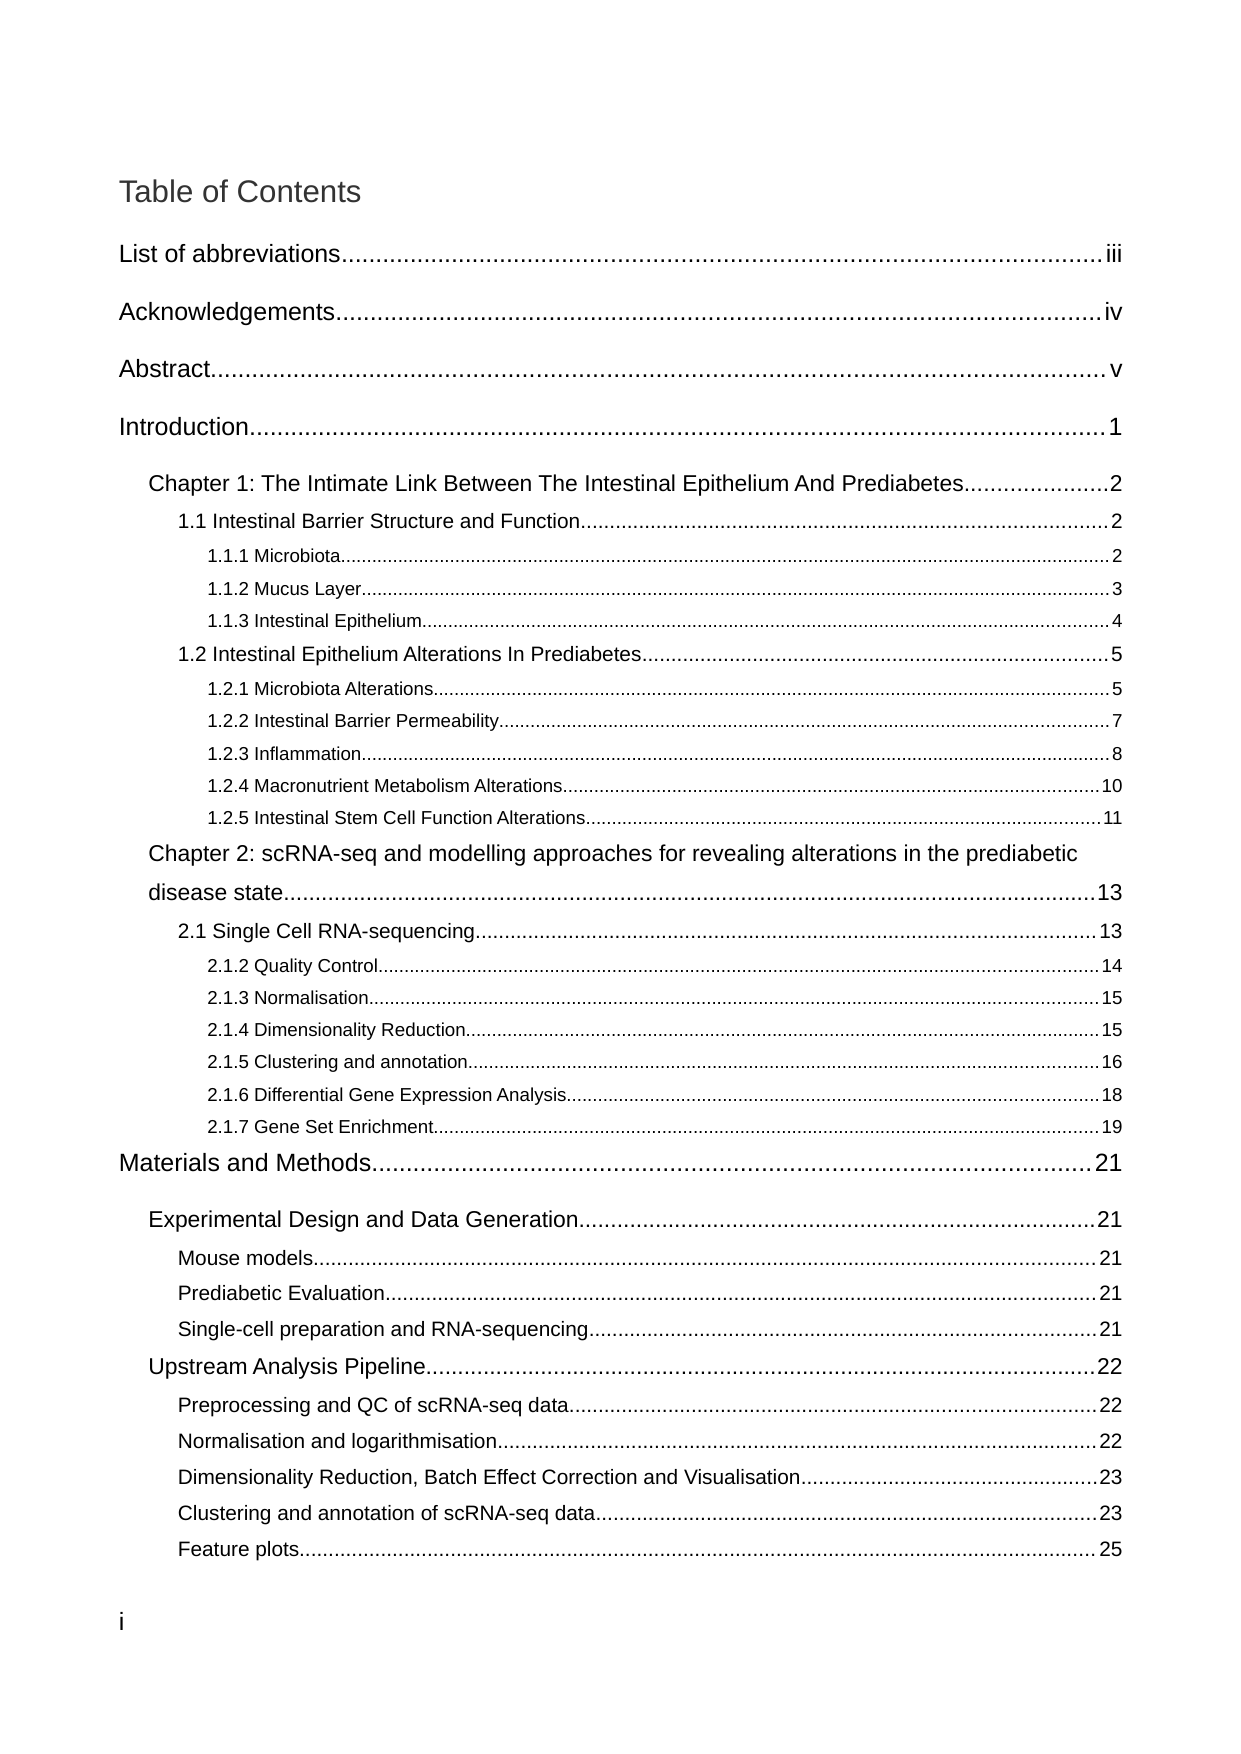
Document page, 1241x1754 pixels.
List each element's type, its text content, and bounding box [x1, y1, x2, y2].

text 2.1.5 Clustering and annotation 16 [207, 1051, 1122, 1073]
text Chapter 2: scRNA-seq and modelling approaches for revealing alterations in the prediabetic disease state. 13 [148, 839, 1122, 905]
text Mouse models 21 [178, 1245, 1122, 1269]
text Feature plots 25 [178, 1536, 1122, 1560]
text 1.1.3 Intestinal Epithelium 4 [207, 610, 1122, 631]
text Dimensionality Reduction, Batch Effect Correction and Visualisation 23 [178, 1464, 1122, 1488]
text Acknowledgements iv [118, 297, 1122, 325]
text Preprocessing and QC of scRNA-seq data 22 [178, 1393, 1122, 1417]
text 1.1 Intestinal Barrier Structure and Function 2 [178, 509, 1122, 533]
text 1.1.1 Microbiota 2 [207, 545, 1122, 567]
text 2.1.3 Normalisation 15 [207, 987, 1122, 1008]
text Clustering and annotation of scRNA-seq data 23 [178, 1500, 1122, 1524]
text Materials and Methods 21 [118, 1148, 1122, 1177]
text Prediabetic Evaluation 21 [178, 1281, 1122, 1305]
text 1.2.4 Macronutrient Metabolism Alterations 10 [207, 775, 1122, 796]
text 1.2.5 Intestinal Stem Cell Function Alterations 11 [207, 807, 1122, 829]
text 1.2.3 Inflammation 8 [207, 743, 1122, 764]
text Introduction 1 [118, 412, 1122, 441]
text Upstream Analysis Pipeline 22 [148, 1353, 1122, 1379]
text 2.1.6 Differential Gene Expression Analysis 18 [207, 1083, 1122, 1105]
text Experimental Design and Data Generation 21 [148, 1206, 1122, 1232]
text 2.1.4 Dimensionality Reduction 15 [207, 1019, 1122, 1041]
text Chapter 1: The Intimate Link Between The Intestinal Epithelium And Prediabetes. 2 [148, 470, 1122, 496]
text 1.2.2 Intestinal Barrier Permeability 7 [207, 710, 1122, 732]
subtitle Table of Contents [118, 173, 1122, 208]
text Abstract v [118, 354, 1122, 383]
text Single-cell preparation and RNA-sequencing 21 [178, 1317, 1122, 1341]
text List of abbreviations iii [118, 239, 1122, 268]
text 2.1.7 Gene Set Enrichment 19 [207, 1116, 1122, 1137]
text 1.1.2 Mucus Layer 3 [207, 577, 1122, 599]
text 2.1 Single Cell RNA-sequencing 13 [178, 918, 1122, 942]
text 1.2.1 Microbiota Alterations 5 [207, 678, 1122, 699]
text Normalisation and logarithmisation 22 [178, 1428, 1122, 1452]
text 2.1.2 Quality Control 14 [207, 954, 1122, 976]
text 1.2 Intestinal Epithelium Alterations In Prediabetes 5 [178, 642, 1122, 666]
